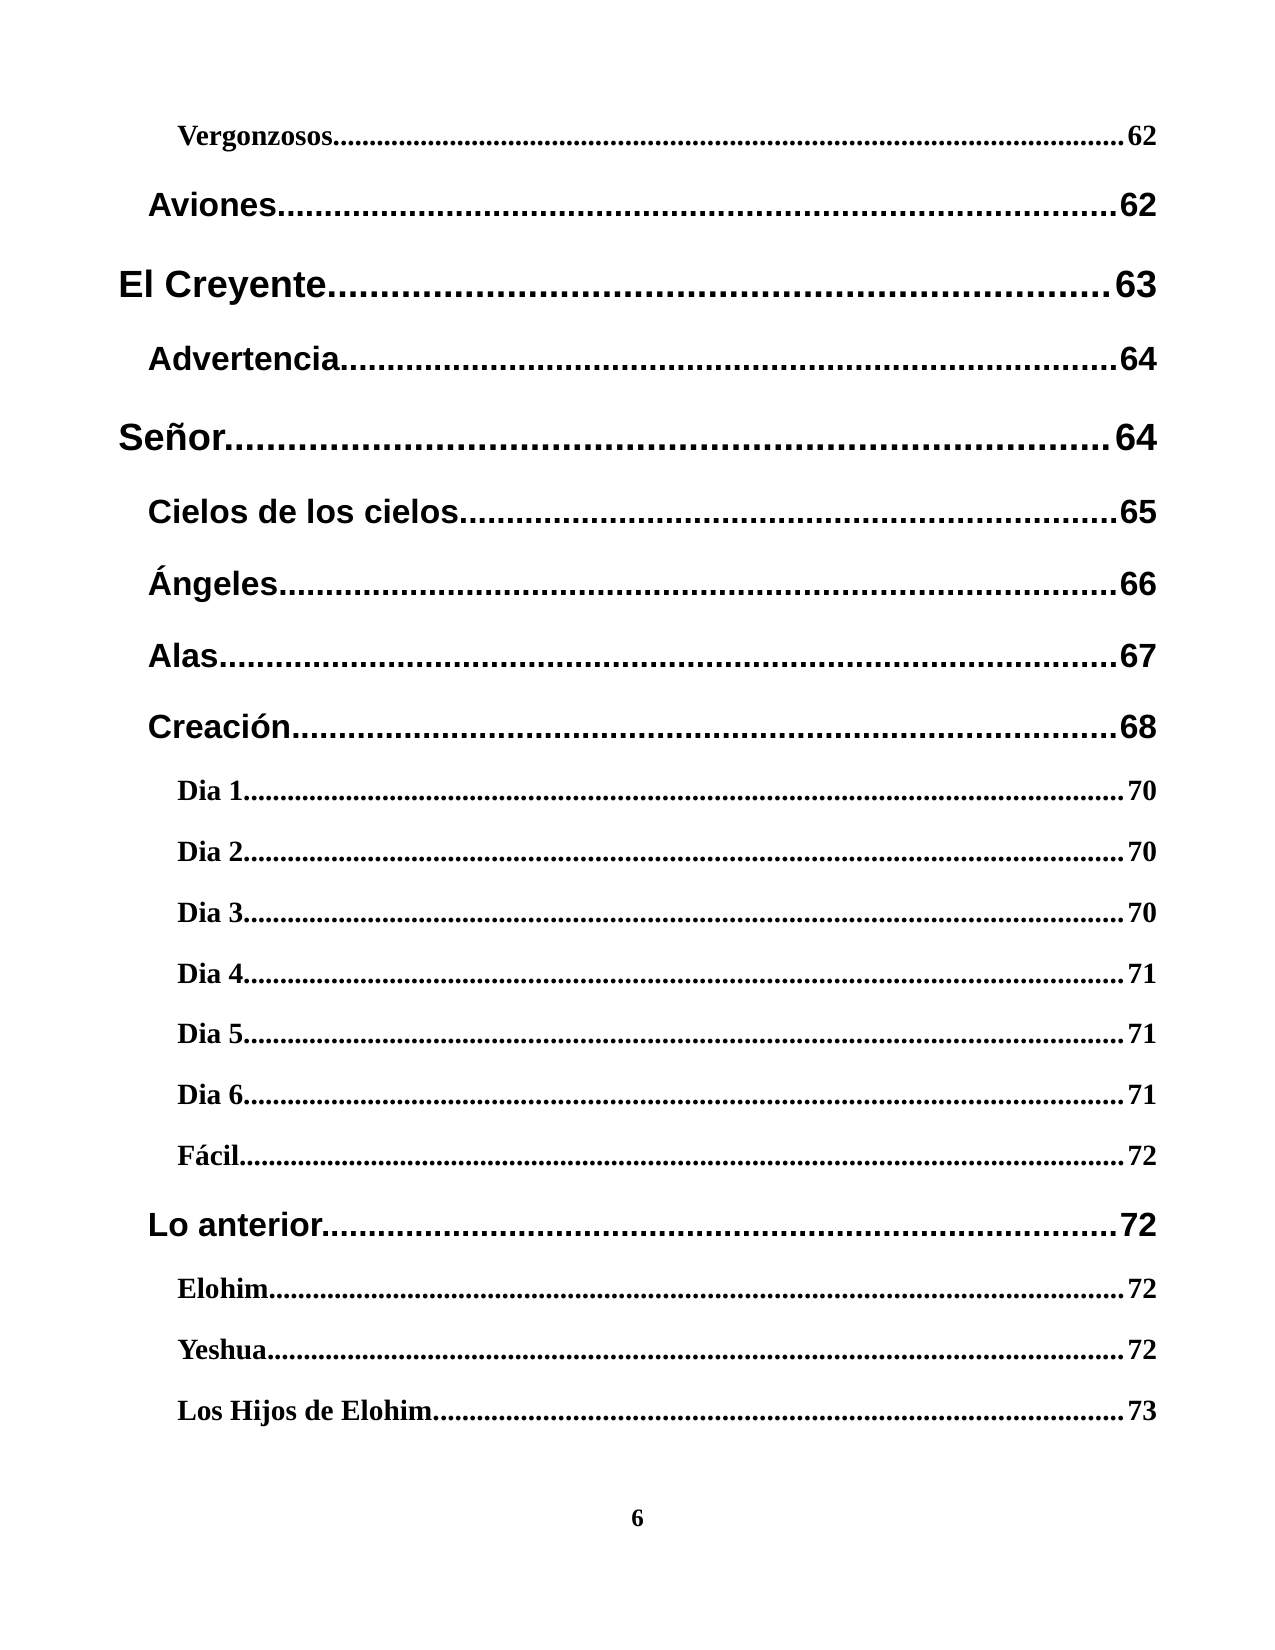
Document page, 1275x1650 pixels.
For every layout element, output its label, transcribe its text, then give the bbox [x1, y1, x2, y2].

text Elohim. 72 [177, 1271, 1157, 1305]
text Alas. 67 [148, 635, 1157, 674]
text Advertencia. 64 [148, 338, 1157, 377]
text Lo anterior. 72 [148, 1205, 1157, 1244]
text Señor. 64 [118, 414, 1157, 458]
text Dia 4. 71 [177, 956, 1157, 989]
text Creación. 68 [148, 707, 1157, 746]
text Vergonzosos. 62 [177, 118, 1157, 152]
text Cielos de los cielos. 65 [148, 491, 1157, 530]
text Fácil. 72 [177, 1138, 1157, 1172]
text Ángeles. 66 [148, 563, 1157, 602]
text Dia 1. 70 [177, 773, 1157, 807]
text Dia 5. 71 [177, 1016, 1157, 1050]
text El Creyente. 63 [118, 261, 1157, 305]
text Aviones. 62 [148, 185, 1157, 224]
text Dia 6. 71 [177, 1077, 1157, 1111]
text Los Hijos de Elohim. 73 [177, 1393, 1157, 1426]
text Yeshua. 72 [177, 1332, 1157, 1366]
text Dia 2. 70 [177, 834, 1157, 868]
text Dia 3. 70 [177, 895, 1157, 928]
